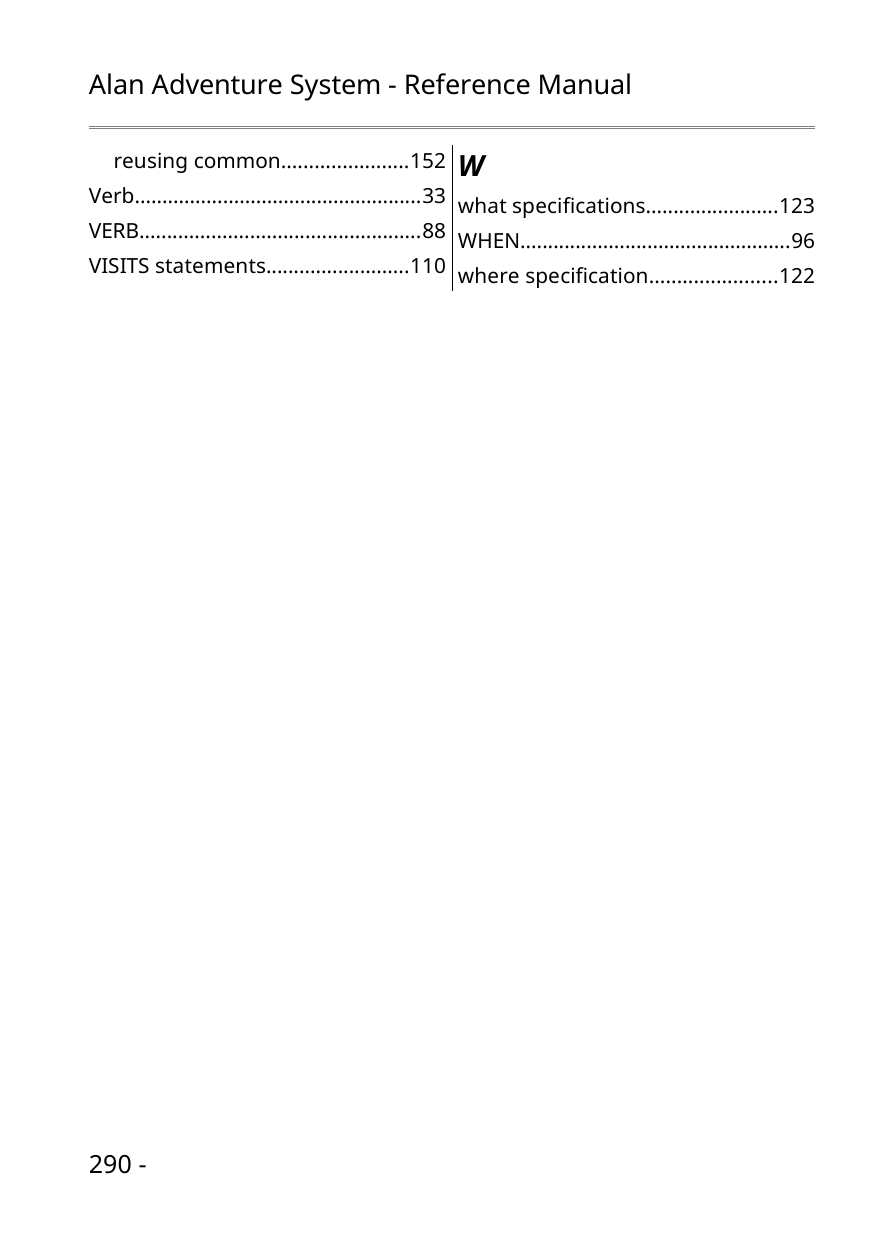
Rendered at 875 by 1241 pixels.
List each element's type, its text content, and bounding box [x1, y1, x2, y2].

text VISITS statements 110 [88, 251, 446, 279]
text reusing common 152 [113, 146, 446, 174]
text where specification 122 [458, 261, 815, 290]
text W [458, 146, 815, 185]
text Verb 33 [88, 181, 446, 209]
text WHEN 96 [458, 226, 815, 255]
text what specifications 123 [458, 191, 815, 220]
text VERB 88 [88, 216, 446, 244]
